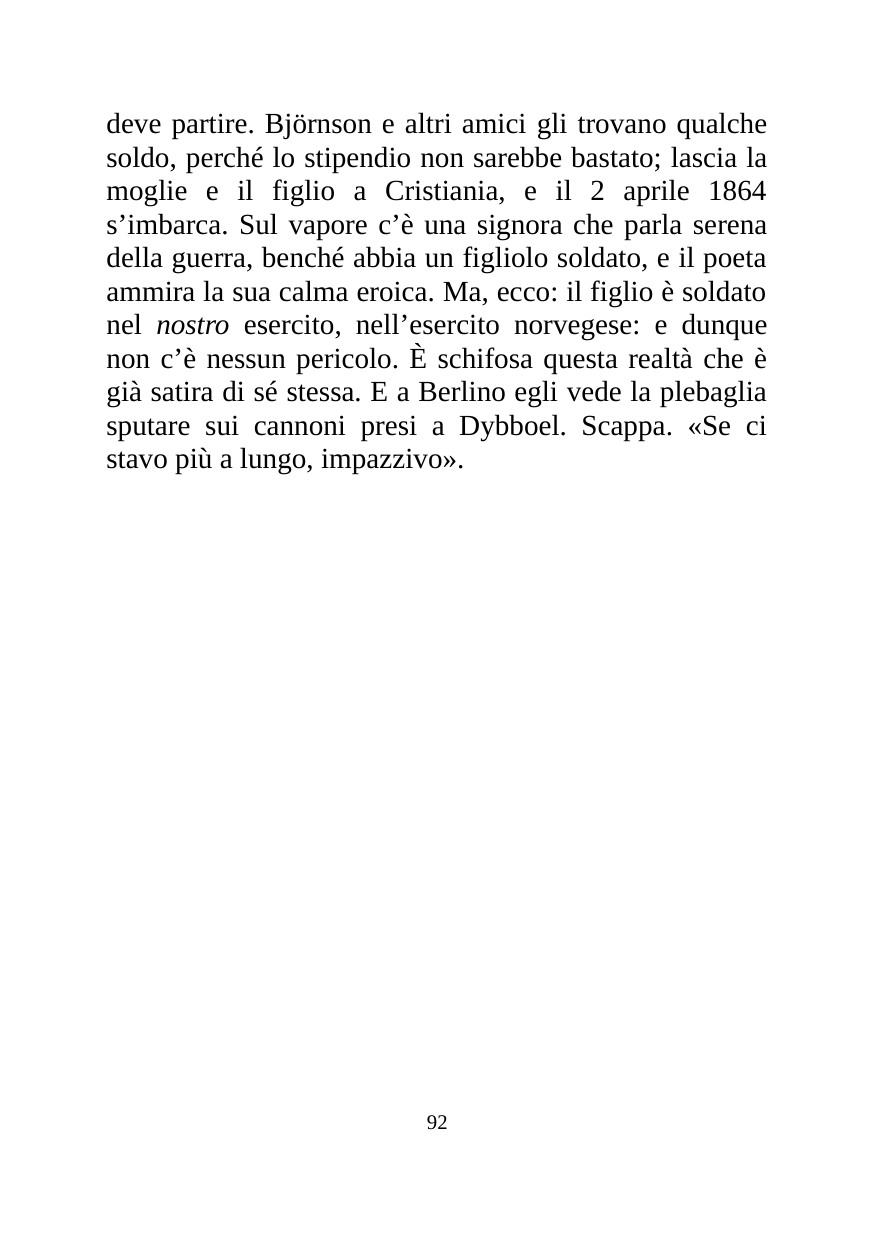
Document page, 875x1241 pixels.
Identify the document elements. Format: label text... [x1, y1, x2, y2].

text deve partire. Björnson e altri amici gli trovano qualche soldo, perché lo stipendio non sarebbe bastato; lascia la moglie e il figlio a Cristiania, e il 2 aprile 1864 s’imbarca. Sul vapore c’è una signora che parla serena della guerra, benché abbia un figliolo soldato, e il poeta ammira la sua calma eroica. Ma, ecco: il figlio è soldato nel nostro esercito, nell’esercito norvegese: e dunque non c’è nessun pericolo. È schifosa questa realtà che è già satira di sé stessa. E a Berlino egli vede la plebaglia sputare sui cannoni presi a Dybboel. Scappa. «Se ci stavo più a lungo, impazzivo». [106, 106, 768, 475]
